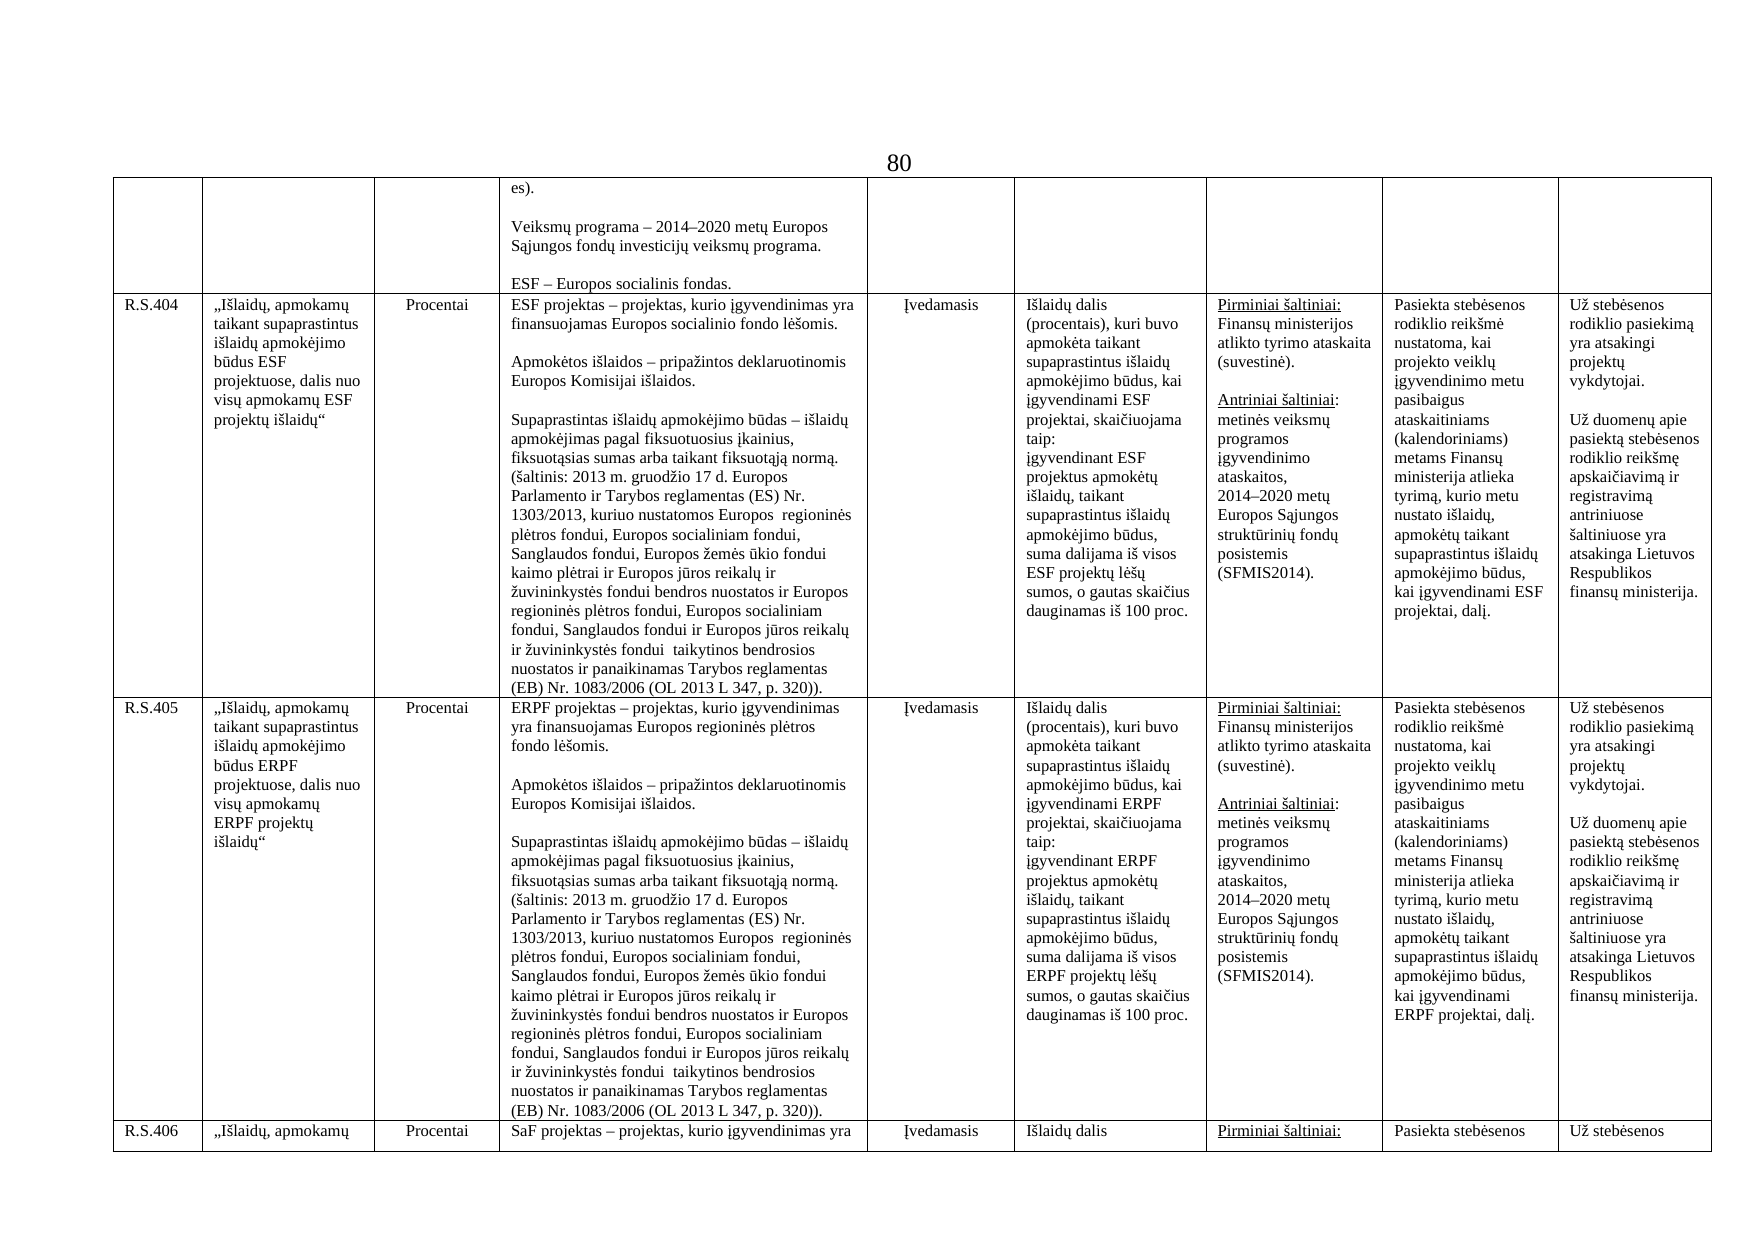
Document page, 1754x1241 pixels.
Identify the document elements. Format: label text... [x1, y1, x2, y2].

table_cell [1015, 178, 1206, 293]
table_cell Išlaidų dalis (procentais), kuri buvo apmokėta taikant supaprastintus išlaidų apmokėjimo būdus, kai įgyvendinami ERPF projektai, skaičiuojama taip: įgyvendinant ERPF projektus apmokėtų išlaidų, taikant supaprastintus išlaidų apmokėjimo būdus, suma dalijama iš visos ERPF projektų lėšų sumos, o gautas skaičius dauginamas iš 100 proc. [1015, 698, 1206, 1119]
table_cell Už stebėsenos [1559, 1121, 1711, 1151]
table_cell Įvedamasis [868, 698, 1014, 1119]
table_cell [1559, 178, 1711, 293]
table_cell Už stebėsenos rodiklio pasiekimą yra atsakingi projektų vykdytojai. Už duomenų apie pasiektą stebėsenos rodiklio reikšmę apskaičiavimą ir registravimą antriniuose šaltiniuose yra atsakinga Lietuvos Respublikos finansų ministerija. [1559, 698, 1711, 1119]
table_cell Pasiekta stebėsenos rodiklio reikšmė nustatoma, kai projekto veiklų įgyvendinimo metu pasibaigus ataskaitiniams (kalendoriniams) metams Finansų ministerija atlieka tyrimą, kurio metu nustato išlaidų, apmokėtų taikant supaprastintus išlaidų apmokėjimo būdus, kai įgyvendinami ESF projektai, dalį. [1383, 294, 1558, 697]
table_cell [114, 178, 202, 293]
table_cell Pasiekta stebėsenos rodiklio reikšmė nustatoma, kai projekto veiklų įgyvendinimo metu pasibaigus ataskaitiniams (kalendoriniams) metams Finansų ministerija atlieka tyrimą, kurio metu nustato išlaidų, apmokėtų taikant supaprastintus išlaidų apmokėjimo būdus, kai įgyvendinami ERPF projektai, dalį. [1383, 698, 1558, 1119]
table_cell Procentai [375, 1121, 499, 1151]
table_cell Išlaidų dalis (procentais), kuri buvo apmokėta taikant supaprastintus išlaidų apmokėjimo būdus, kai įgyvendinami ESF projektai, skaičiuojama taip: įgyvendinant ESF projektus apmokėtų išlaidų, taikant supaprastintus išlaidų apmokėjimo būdus, suma dalijama iš visos ESF projektų lėšų sumos, o gautas skaičius dauginamas iš 100 proc. [1015, 294, 1206, 697]
table_cell [203, 178, 374, 293]
table_cell ERPF projektas – projektas, kurio įgyvendinimas yra finansuojamas Europos regioninės plėtros fondo lėšomis. Apmokėtos išlaidos – pripažintos deklaruotinomis Europos Komisijai išlaidos. Supaprastintas išlaidų apmokėjimo būdas – išlaidų apmokėjimas pagal fiksuotuosius įkainius, fiksuotąsias sumas arba taikant fiksuotąją normą. (šaltinis: 2013 m. gruodžio 17 d. Europos Parlamento ir Tarybos reglamentas (ES) Nr. 1303/2013, kuriuo nustatomos Europos regioninės plėtros fondui, Europos socialiniam fondui, Sanglaudos fondui, Europos žemės ūkio fondui kaimo plėtrai ir Europos jūros reikalų ir žuvininkystės fondui bendros nuostatos ir Europos regioninės plėtros fondui, Europos socialiniam fondui, Sanglaudos fondui ir Europos jūros reikalų ir žuvininkystės fondui taikytinos bendrosios nuostatos ir panaikinamas Tarybos reglamentas (EB) Nr. 1083/2006 (OL 2013 L 347, p. 320)). [500, 698, 867, 1119]
table_cell Pasiekta stebėsenos [1383, 1121, 1558, 1151]
table_cell „Išlaidų, apmokamų [203, 1121, 374, 1151]
table_cell R.S.405 [114, 698, 202, 1119]
table_cell R.S.406 [114, 1121, 202, 1151]
table_cell Pirminiai šaltiniai: [1207, 1121, 1382, 1151]
table_cell Pirminiai šaltiniai: Finansų ministerijos atlikto tyrimo ataskaita (suvestinė). Antriniai šaltiniai: metinės veiksmų programos įgyvendinimo ataskaitos, 2014–2020 metų Europos Sąjungos struktūrinių fondų posistemis (SFMIS2014). [1207, 698, 1382, 1119]
table_cell Išlaidų dalis [1015, 1121, 1206, 1151]
table_cell [375, 178, 499, 293]
table_cell Procentai [375, 294, 499, 697]
table_cell es). Veiksmų programa – 2014–2020 metų Europos Sąjungos fondų investicijų veiksmų programa. ESF – Europos socialinis fondas. [500, 178, 867, 293]
table_cell Procentai [375, 698, 499, 1119]
table_cell [868, 178, 1014, 293]
table_cell R.S.404 [114, 294, 202, 697]
table_cell Įvedamasis [868, 294, 1014, 697]
table_cell SaF projektas – projektas, kurio įgyvendinimas yra [500, 1121, 867, 1151]
table_cell [1383, 178, 1558, 293]
table_cell Įvedamasis [868, 1121, 1014, 1151]
table_cell „Išlaidų, apmokamų taikant supaprastintus išlaidų apmokėjimo būdus ERPF projektuose, dalis nuo visų apmokamų ERPF projektų išlaidų“ [203, 698, 374, 1119]
table_cell Pirminiai šaltiniai: Finansų ministerijos atlikto tyrimo ataskaita (suvestinė). Antriniai šaltiniai: metinės veiksmų programos įgyvendinimo ataskaitos, 2014–2020 metų Europos Sąjungos struktūrinių fondų posistemis (SFMIS2014). [1207, 294, 1382, 697]
table_cell Už stebėsenos rodiklio pasiekimą yra atsakingi projektų vykdytojai. Už duomenų apie pasiektą stebėsenos rodiklio reikšmę apskaičiavimą ir registravimą antriniuose šaltiniuose yra atsakinga Lietuvos Respublikos finansų ministerija. [1559, 294, 1711, 697]
table_cell ESF projektas – projektas, kurio įgyvendinimas yra finansuojamas Europos socialinio fondo lėšomis. Apmokėtos išlaidos – pripažintos deklaruotinomis Europos Komisijai išlaidos. Supaprastintas išlaidų apmokėjimo būdas – išlaidų apmokėjimas pagal fiksuotuosius įkainius, fiksuotąsias sumas arba taikant fiksuotąją normą. (šaltinis: 2013 m. gruodžio 17 d. Europos Parlamento ir Tarybos reglamentas (ES) Nr. 1303/2013, kuriuo nustatomos Europos regioninės plėtros fondui, Europos socialiniam fondui, Sanglaudos fondui, Europos žemės ūkio fondui kaimo plėtrai ir Europos jūros reikalų ir žuvininkystės fondui bendros nuostatos ir Europos regioninės plėtros fondui, Europos socialiniam fondui, Sanglaudos fondui ir Europos jūros reikalų ir žuvininkystės fondui taikytinos bendrosios nuostatos ir panaikinamas Tarybos reglamentas (EB) Nr. 1083/2006 (OL 2013 L 347, p. 320)). [500, 294, 867, 697]
table_cell „Išlaidų, apmokamų taikant supaprastintus išlaidų apmokėjimo būdus ESF projektuose, dalis nuo visų apmokamų ESF projektų išlaidų“ [203, 294, 374, 697]
table_cell [1207, 178, 1382, 293]
